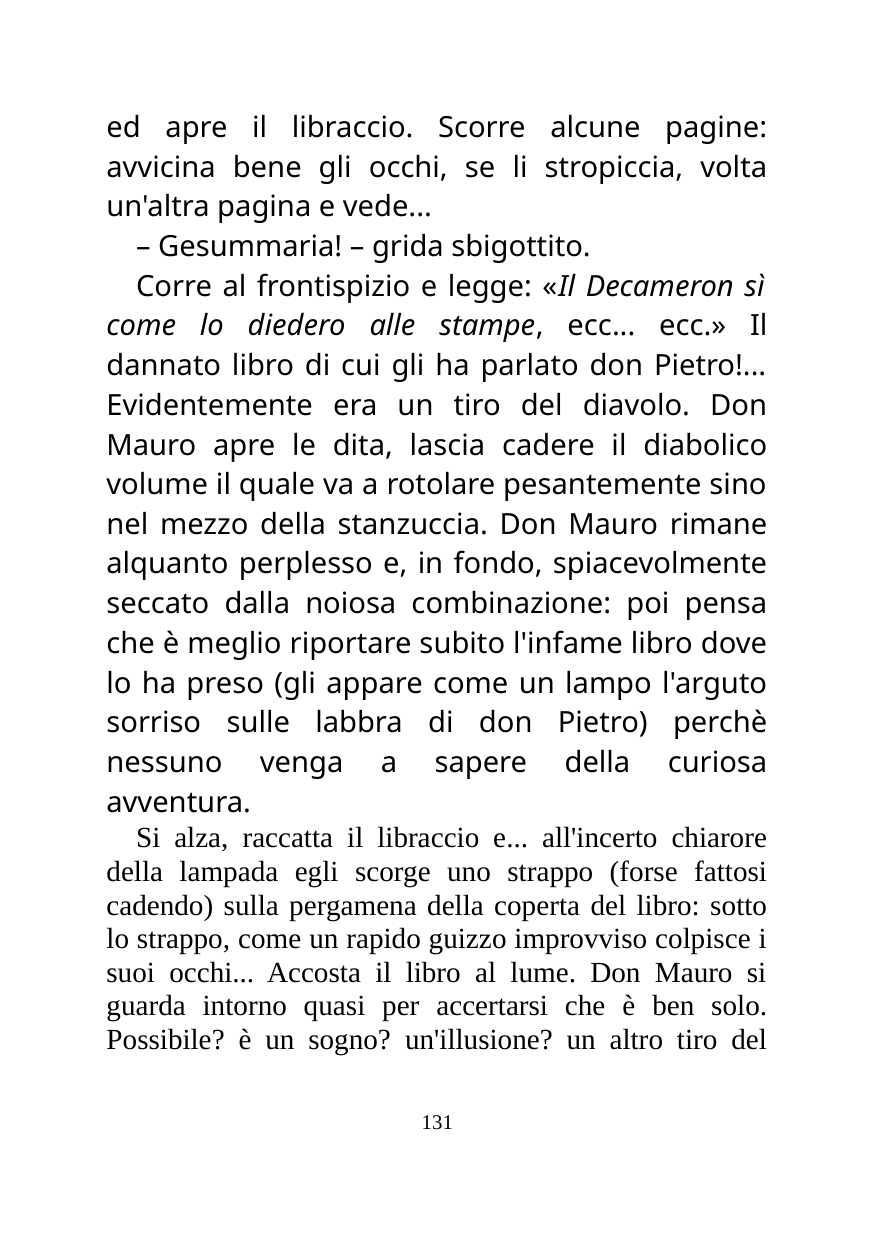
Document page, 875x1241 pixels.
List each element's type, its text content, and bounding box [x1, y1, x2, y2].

text Si alza, raccatta il libraccio e... all'incerto chiarore della lampada egli scorge uno strappo (forse fattosi cadendo) sulla pergamena della coperta del libro: sotto lo strappo, come un rapido guizzo improvviso colpisce i suoi occhi... Accosta il libro al lume. Don Mauro si guarda intorno quasi per accertarsi che è ben solo. Possibile? è un sogno? un'illusione? un altro tiro del [106, 821, 768, 1055]
text – Gesummaria! – grida sbigottito. [106, 225, 768, 265]
text Corre al frontispizio e legge: «Il Decameron sì come lo diedero alle stampe, ecc... ecc.» Il dannato libro di cui gli ha parlato don Pietro!... Evidentemente era un tiro del diavolo. Don Mauro apre le dita, lascia cadere il diabolico volume il quale va a rotolare pesantemente sino nel mezzo della stanzuccia. Don Mauro rimane alquanto perplesso e, in fondo, spiacevolmente seccato dalla noiosa combinazione: poi pensa che è meglio riportare subito l'infame libro dove lo ha preso (gli appare come un lampo l'arguto sorriso sulle labbra di don Pietro) perchè nessuno venga a sapere della curiosa avventura. [106, 265, 768, 821]
text ed apre il libraccio. Scorre alcune pagine: avvicina bene gli occhi, se li stropiccia, volta un'altra pagina e vede... [106, 106, 768, 225]
